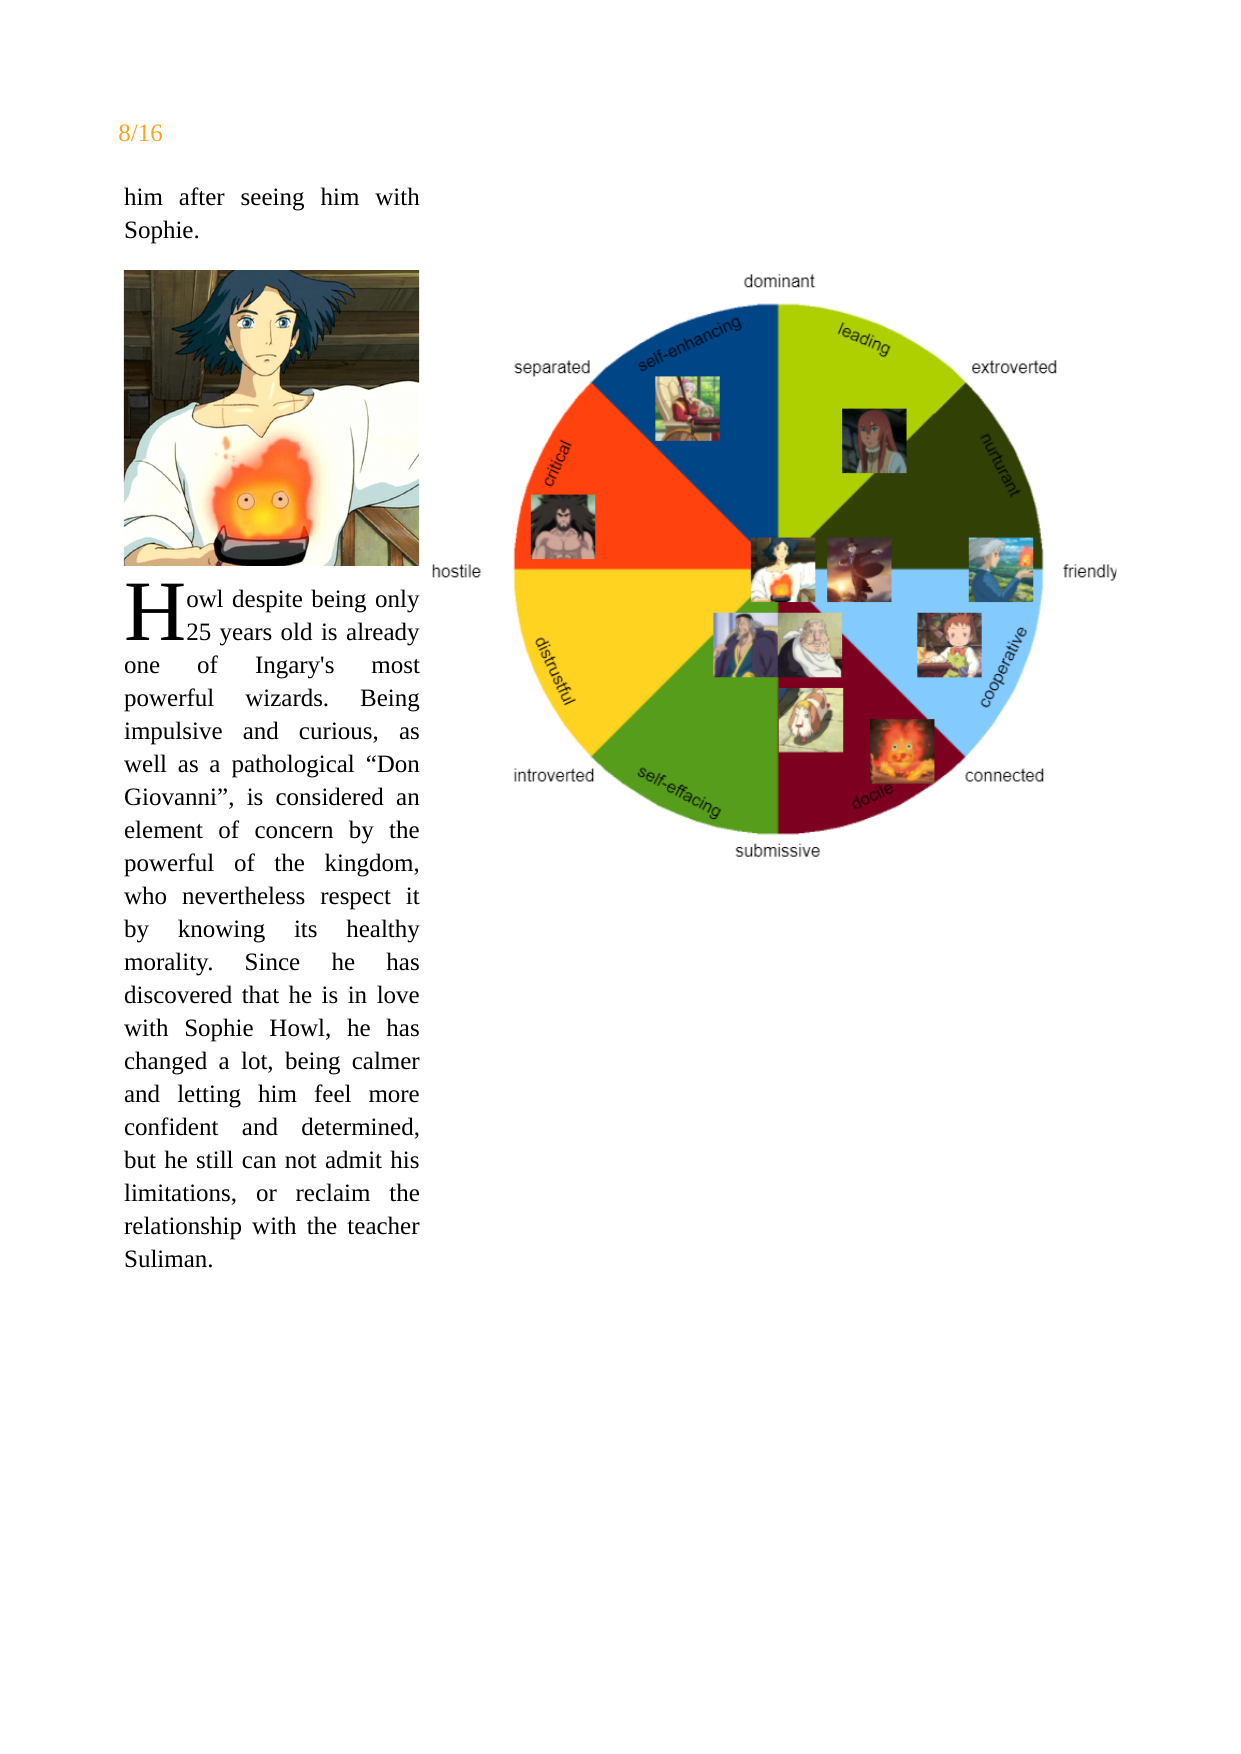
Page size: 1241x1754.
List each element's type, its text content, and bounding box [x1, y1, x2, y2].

table_cell Howl despite being only 25 years old is already one of Ingary's most powerful wizards. Being impulsive and curious, as well as a pathological “Don Giovanni”, is considered an element of concern by the powerful of the kingdom, who nevertheless respect it by knowing its healthy morality. Since he has discovered that he is in love with Sophie Howl, he has changed a lot, being calmer and letting him feel more confident and determined, but he still can not admit his limitations, or reclaim the relationship with the teacher Suliman. [118, 264, 426, 1293]
picture [123, 270, 420, 566]
table_cell him after seeing him with Sophie. [118, 176, 426, 264]
picture [431, 270, 1117, 861]
table_cell [426, 176, 1122, 264]
table_cell [426, 264, 1122, 1293]
